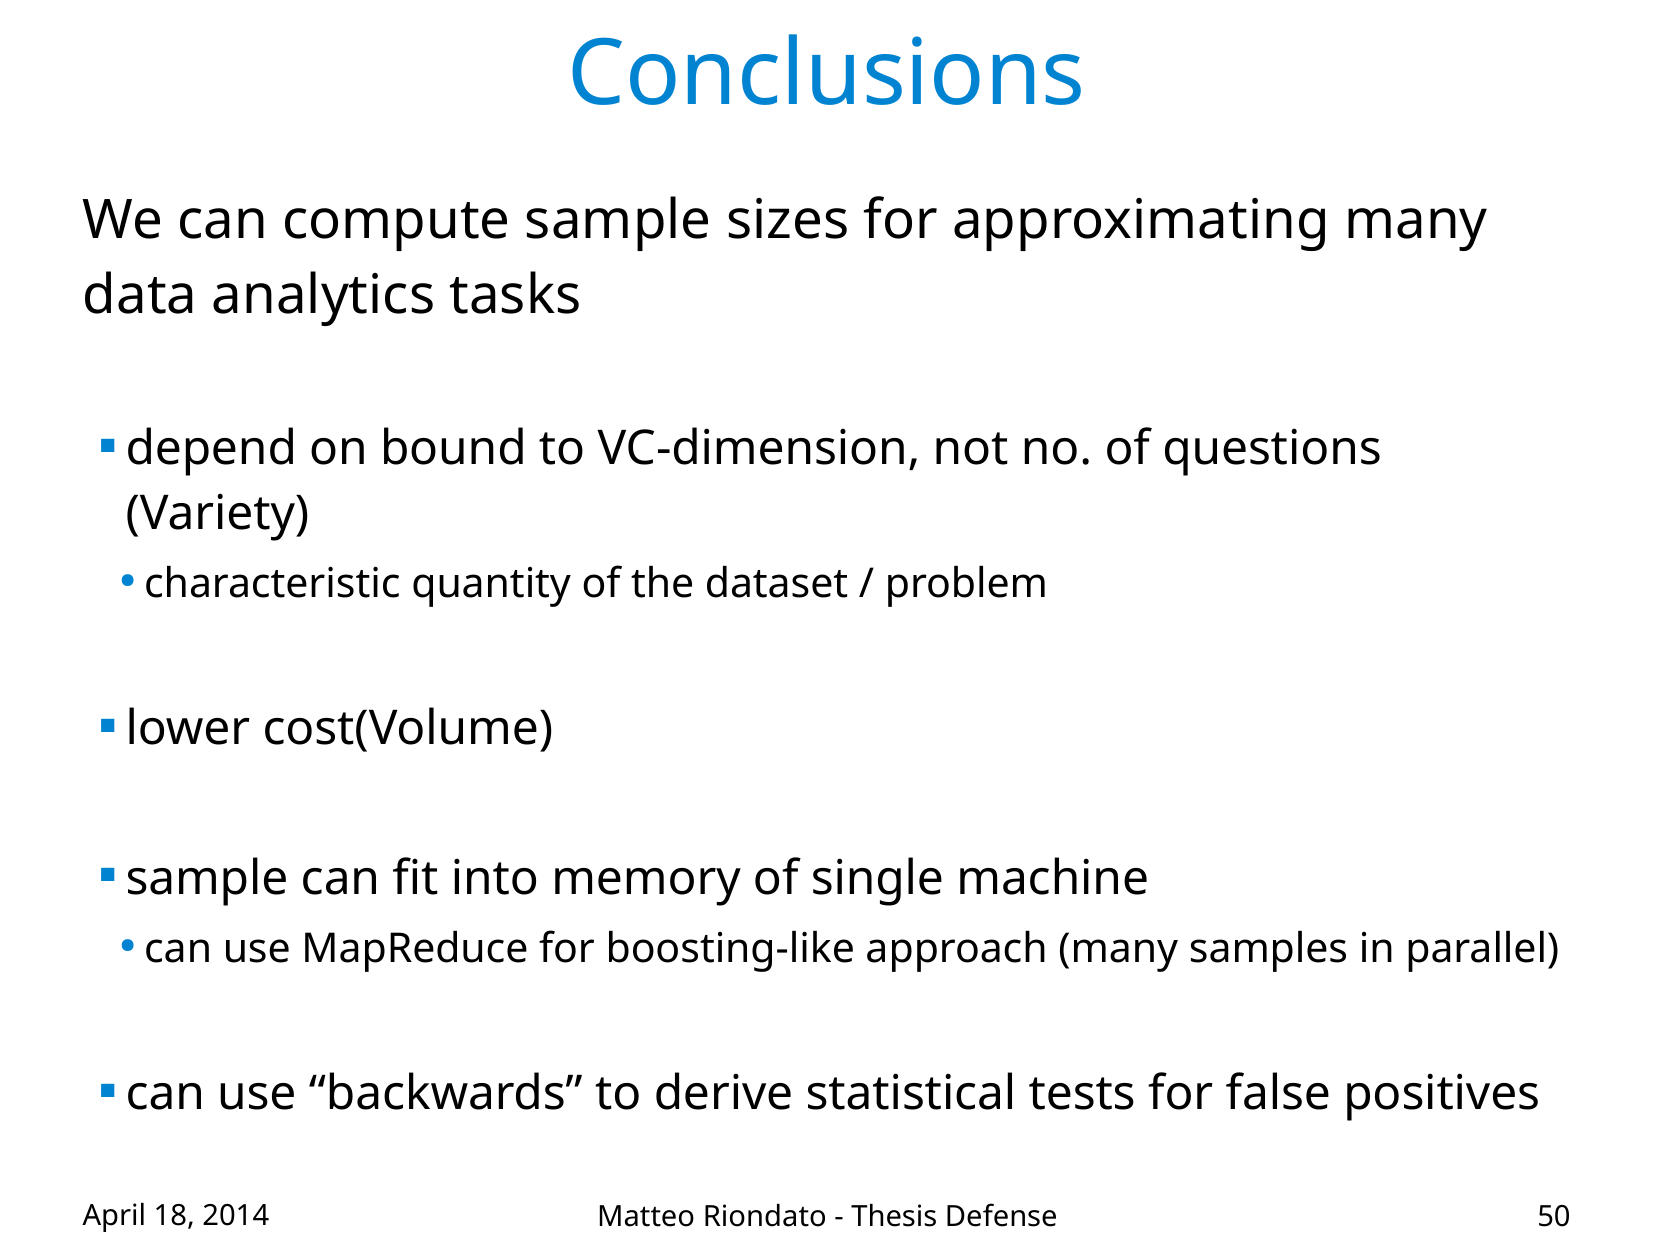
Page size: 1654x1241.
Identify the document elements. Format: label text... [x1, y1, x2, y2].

title Conclusions [82, 0, 1571, 139]
list We can compute sample sizes for approximating many data analytics tasks depend on bound to VC-dimension, not no. of questions (Variety) characteristic quantity of the dataset / problem lower cost(Volume) sample can fit into memory of single machine can use MapReduce for boosting-like approach (many samples in parallel) can use “backwards” to derive statistical tests for false positives [82, 180, 1571, 1186]
